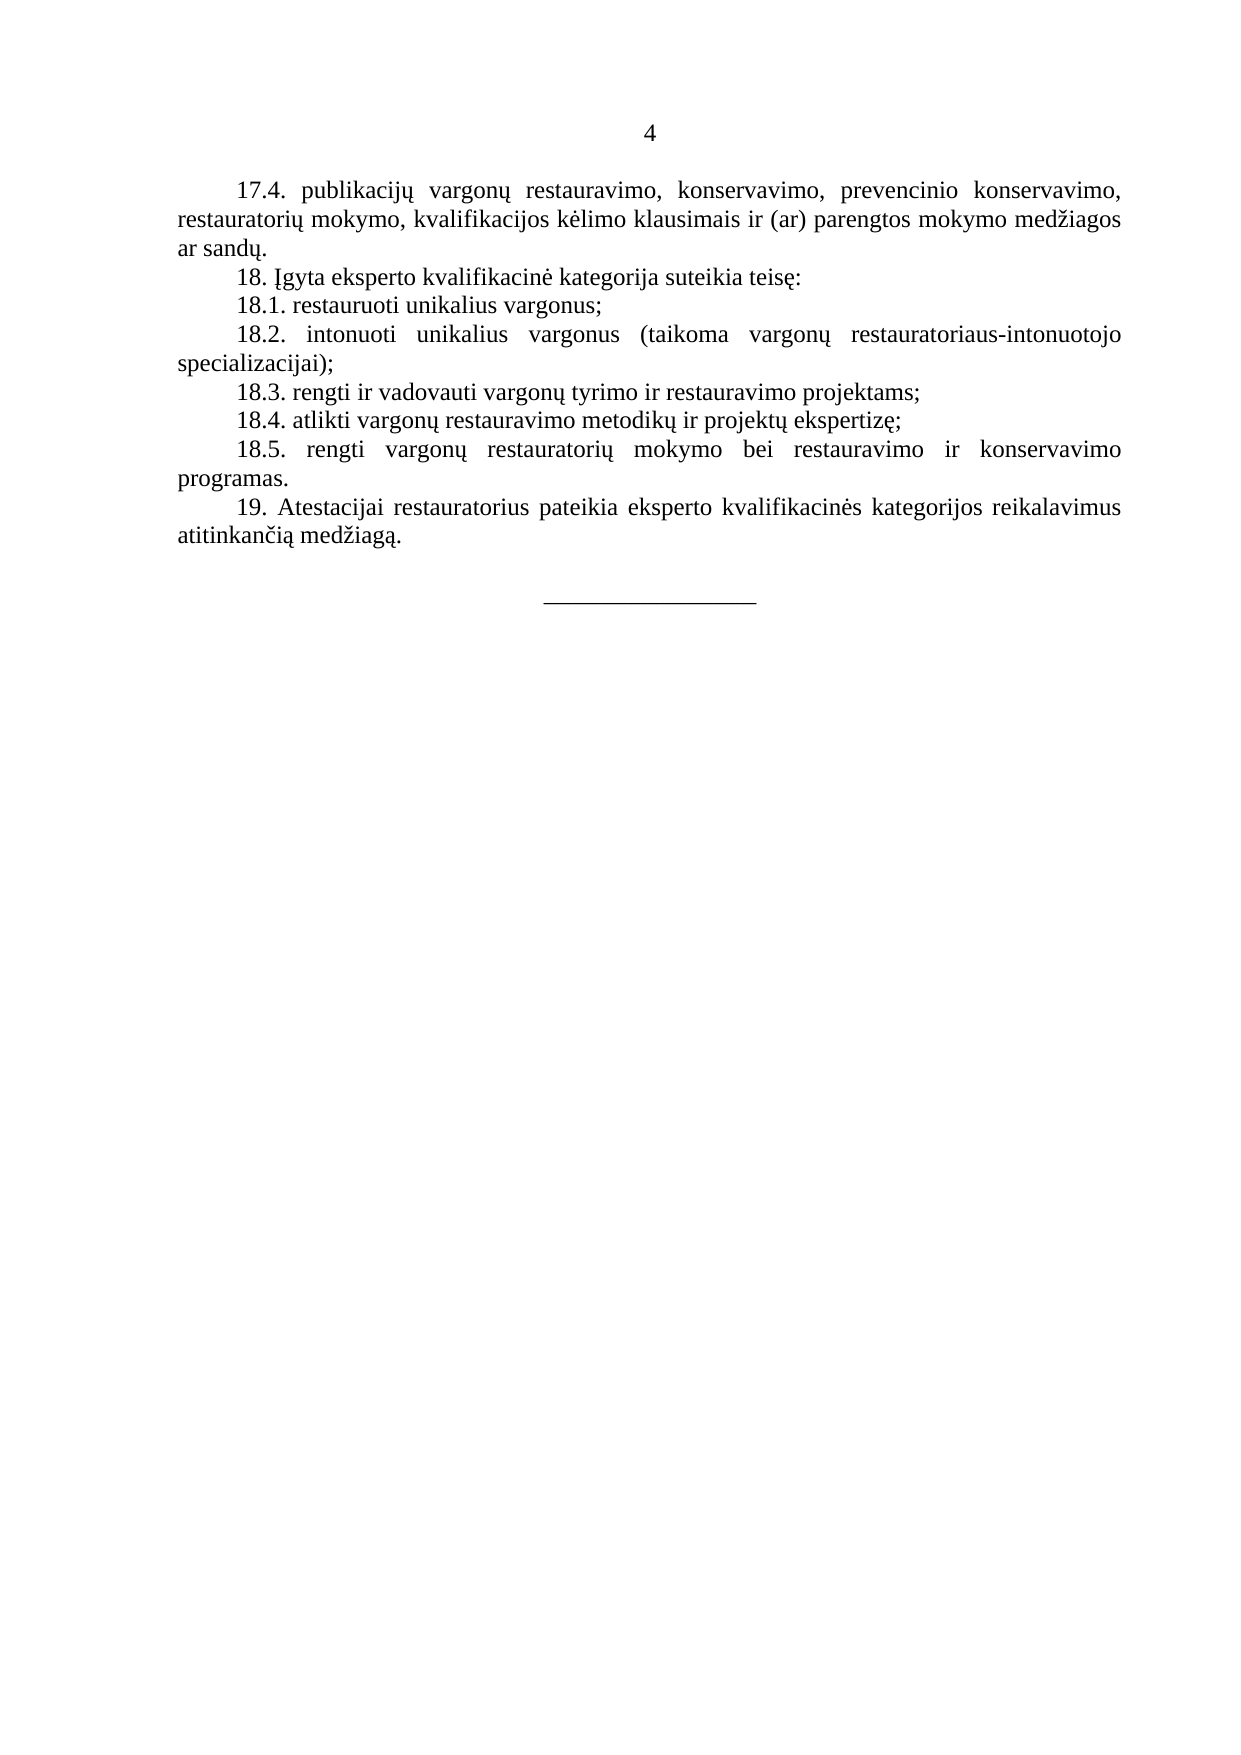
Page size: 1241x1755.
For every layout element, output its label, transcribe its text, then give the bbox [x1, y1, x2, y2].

text 18.4. atlikti vargonų restauravimo metodikų ir projektų ekspertizę; [177, 406, 1122, 434]
text 18. Įgyta eksperto kvalifikacinė kategorija suteikia teisę: [177, 262, 1122, 291]
text 18.1. restauruoti unikalius vargonus; [177, 291, 1122, 319]
text 17.4. publikacijų vargonų restauravimo, konservavimo, prevencinio konservavimo, restauratorių mokymo, kvalifikacijos kėlimo klausimais ir (ar) parengtos mokymo medžiagos ar sandų. [177, 176, 1122, 262]
text 18.2. intonuoti unikalius vargonus (taikoma vargonų restauratoriaus-intonuotojo specializacijai); [177, 319, 1122, 377]
text 19. Atestacijai restauratorius pateikia eksperto kvalifikacinės kategorijos reikalavimus atitinkančią medžiagą. [177, 492, 1122, 549]
text 18.5. rengti vargonų restauratorių mokymo bei restauravimo ir konservavimo programas. [177, 434, 1122, 492]
text 18.3. rengti ir vadovauti vargonų tyrimo ir restauravimo projektams; [177, 377, 1122, 406]
text _________________ [177, 578, 1122, 607]
